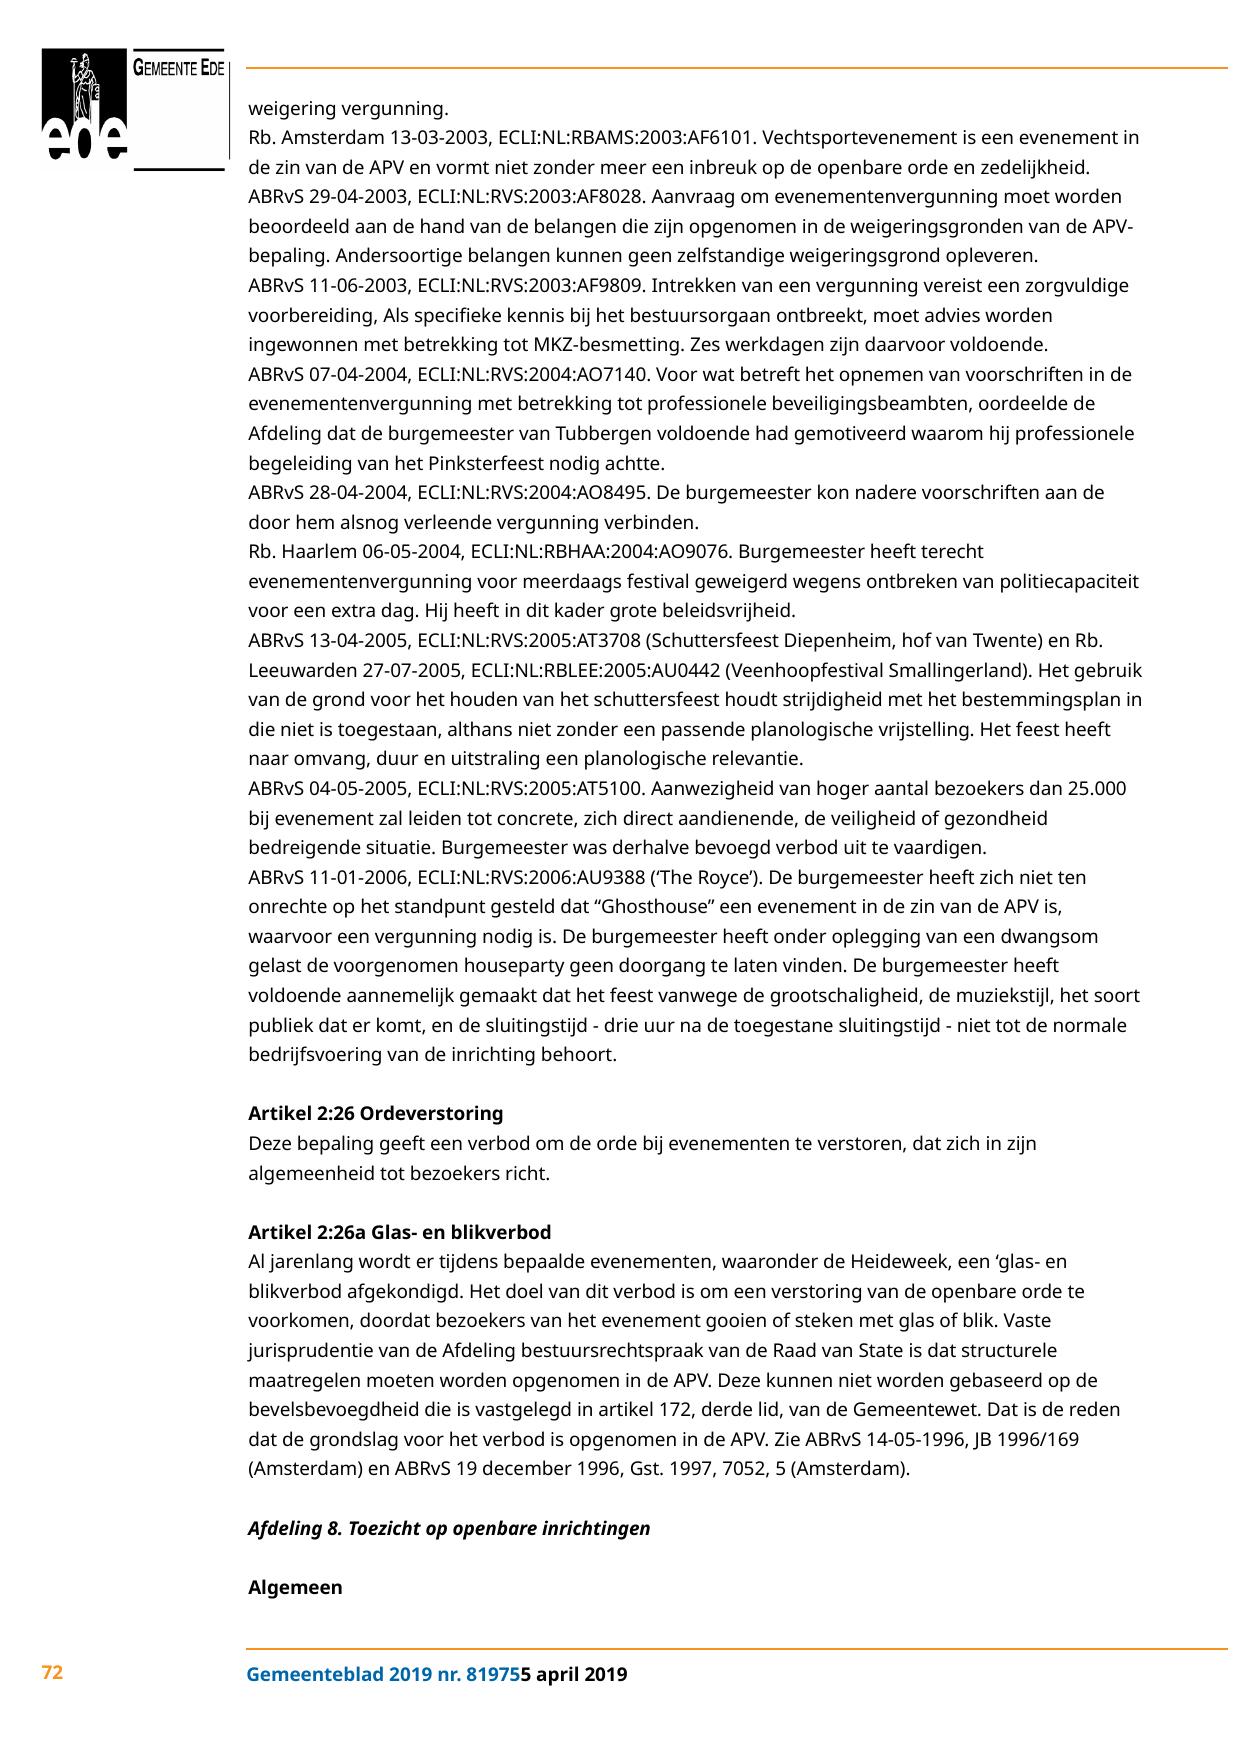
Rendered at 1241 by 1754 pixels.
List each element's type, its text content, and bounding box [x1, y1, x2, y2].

text ABRvS 11-01-2006, ECLI:NL:RVS:2006:AU9388 (‘The Royce’). De burgemeester heeft zich niet ten onrechte op het standpunt gesteld dat “Ghosthouse” een evenement in de zin van de APV is, waarvoor een vergunning nodig is. De burgemeester heeft onder oplegging van een dwangsom gelast de voorgenomen houseparty geen doorgang te laten vinden. De burgemeester heeft voldoende aannemelijk gemaakt dat het feest vanwege de grootschaligheid, de muziekstijl, het soort publiek dat er komt, en de sluitingstijd - drie uur na de toegestane sluitingstijd - niet tot de normale bedrijfsvoering van de inrichting behoort. [248, 864, 1152, 1067]
text Artikel 2:26a Glas- en blikverbod [248, 1219, 1152, 1245]
picture [41, 47, 231, 172]
text Artikel 2:26 Ordeverstoring [248, 1101, 1152, 1126]
text ABRvS 07-04-2004, ECLI:NL:RVS:2004:AO7140. Voor wat betreft het opnemen van voorschriften in de evenementenvergunning met betrekking tot professionele beveiligingsbeambten, oordeelde de Afdeling dat de burgemeester van Tubbergen voldoende had gemotiveerd waarom hij professionele begeleiding van het Pinksterfeest nodig achtte. [248, 361, 1152, 476]
text ABRvS 29-04-2003, ECLI:NL:RVS:2003:AF8028. Aanvraag om evenementenvergunning moet worden beoordeeld aan de hand van de belangen die zijn opgenomen in de weigeringsgronden van de APV-bepaling. Andersoortige belangen kunnen geen zelfstandige weigeringsgrond opleveren. [248, 183, 1152, 268]
text ABRvS 13-04-2005, ECLI:NL:RVS:2005:AT3708 (Schuttersfeest Diepenheim, hof van Twente) en Rb. Leeuwarden 27-07-2005, ECLI:NL:RBLEE:2005:AU0442 (Veenhoopfestival Smallingerland). Het gebruik van de grond voor het houden van het schuttersfeest houdt strijdigheid met het bestemmingsplan in die niet is toegestaan, althans niet zonder een passende planologische vrijstelling. Het feest heeft naar omvang, duur en uitstraling een planologische relevantie. [248, 627, 1152, 771]
text Deze bepaling geeft een verbod om de orde bij evenementen te verstoren, dat zich in zijn algemeenheid tot bezoekers richt. [248, 1130, 1152, 1186]
text Rb. Amsterdam 13-03-2003, ECLI:NL:RBAMS:2003:AF6101. Vechtsportevenement is een evenement in de zin van de APV en vormt niet zonder meer een inbreuk op de openbare orde en zedelijkheid. [248, 124, 1152, 180]
text ABRvS 11-06-2003, ECLI:NL:RVS:2003:AF9809. Intrekken van een vergunning vereist een zorgvuldige voorbereiding, Als specifieke kennis bij het bestuursorgaan ontbreekt, moet advies worden ingewonnen met betrekking tot MKZ-besmetting. Zes werkdagen zijn daarvoor voldoende. [248, 272, 1152, 357]
text Al jarenlang wordt er tijdens bepaalde evenementen, waaronder de Heideweek, een ‘glas- en blikverbod afgekondigd. Het doel van dit verbod is om een verstoring van de openbare orde te voorkomen, doordat bezoekers van het evenement gooien of steken met glas of blik. Vaste jurisprudentie van de Afdeling bestuursrechtspraak van de Raad van State is dat structurele maatregelen moeten worden opgenomen in de APV. Deze kunnen niet worden gebaseerd op de bevelsbevoegdheid die is vastgelegd in artikel 172, derde lid, van de Gemeentewet. Dat is de reden dat de grondslag voor het verbod is opgenomen in de APV. Zie ABRvS 14-05-1996, JB 1996/169 (Amsterdam) en ABRvS 19 december 1996, Gst. 1997, 7052, 5 (Amsterdam). [248, 1248, 1152, 1481]
text weigering vergunning. [248, 95, 1152, 121]
text ABRvS 04-05-2005, ECLI:NL:RVS:2005:AT5100. Aanwezigheid van hoger aantal bezoekers dan 25.000 bij evenement zal leiden tot concrete, zich direct aandienende, de veiligheid of gezondheid bedreigende situatie. Burgemeester was derhalve bevoegd verbod uit te vaardigen. [248, 775, 1152, 860]
text ABRvS 28-04-2004, ECLI:NL:RVS:2004:AO8495. De burgemeester kon nadere voorschriften aan de door hem alsnog verleende vergunning verbinden. [248, 479, 1152, 535]
text Rb. Haarlem 06-05-2004, ECLI:NL:RBHAA:2004:AO9076. Burgemeester heeft terecht evenementenvergunning voor meerdaags festival geweigerd wegens ontbreken van politiecapaciteit voor een extra dag. Hij heeft in dit kader grote beleidsvrijheid. [248, 538, 1152, 623]
text Afdeling 8. Toezicht op openbare inrichtingen [248, 1515, 1152, 1541]
text Algemeen [248, 1574, 1152, 1600]
